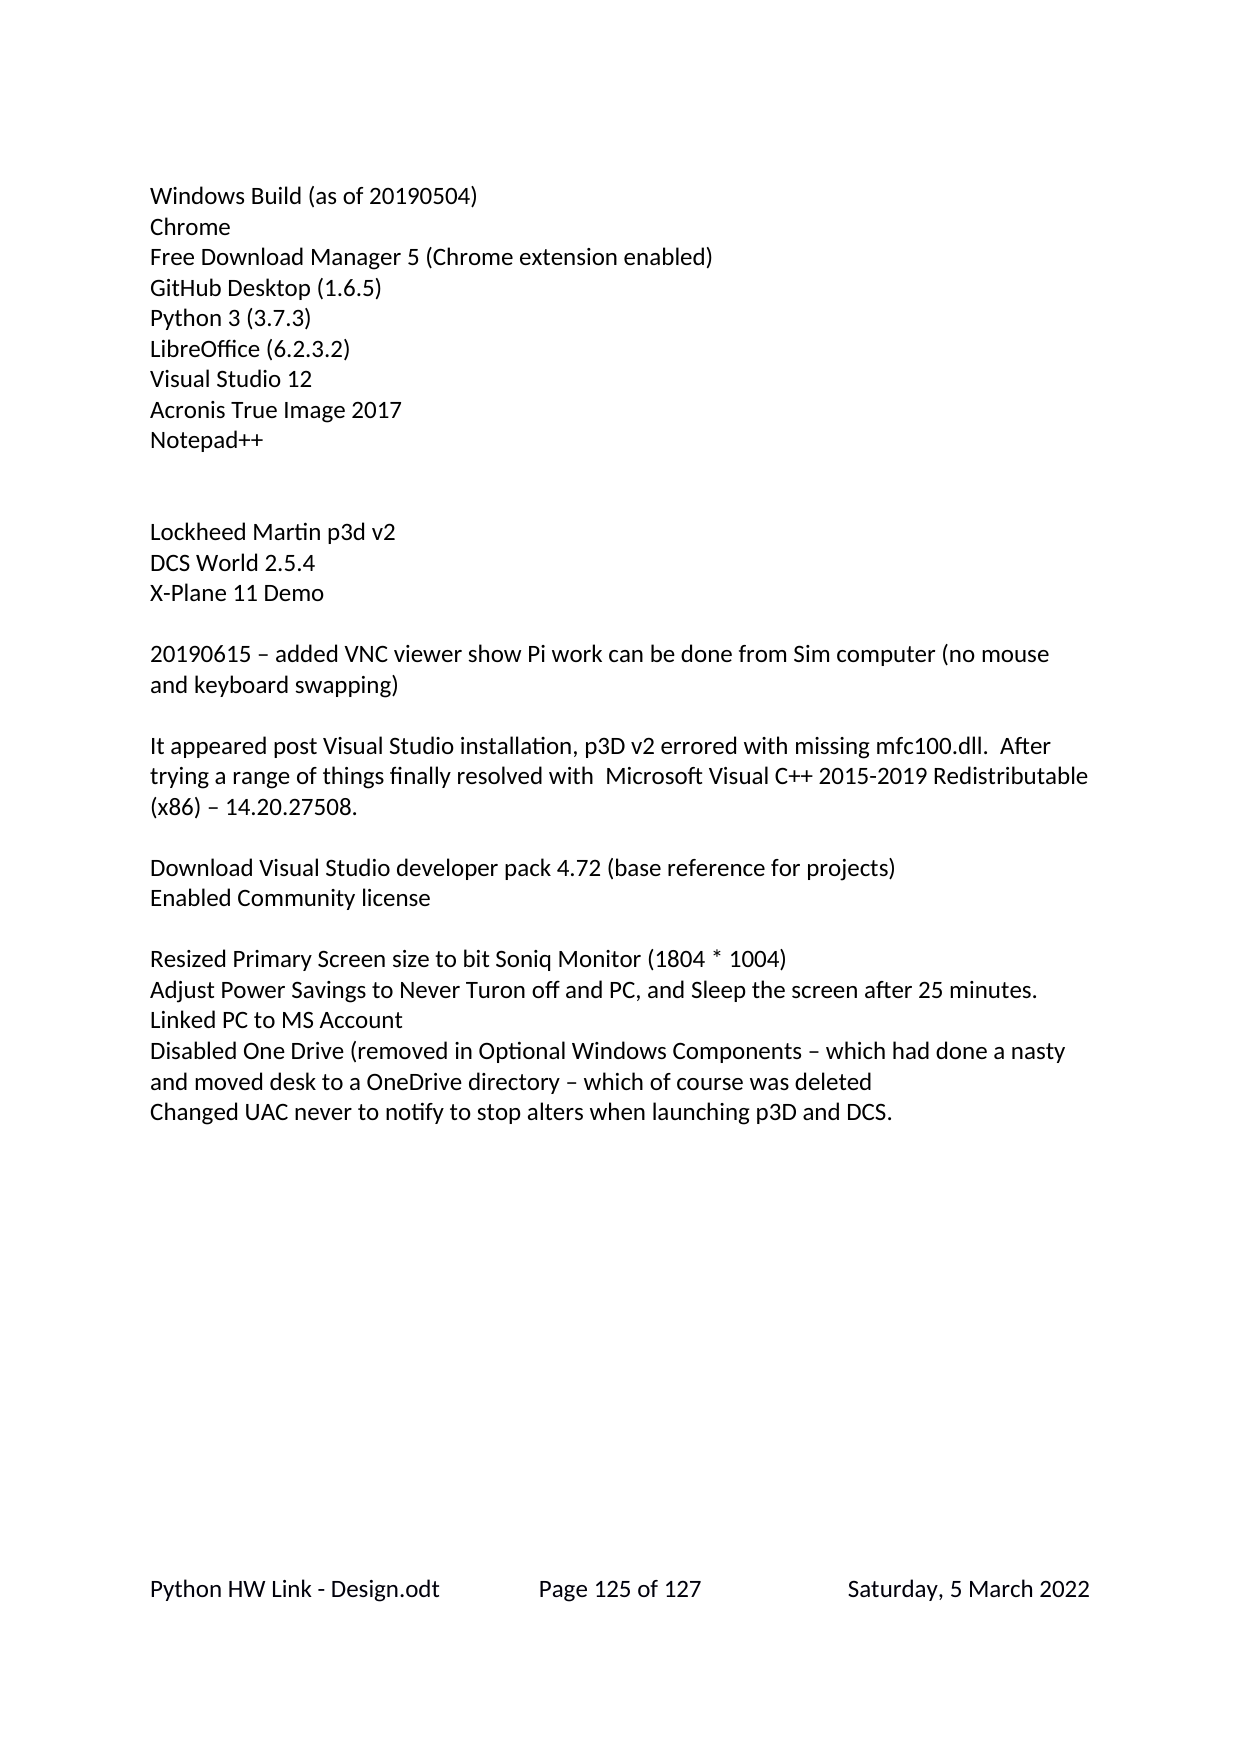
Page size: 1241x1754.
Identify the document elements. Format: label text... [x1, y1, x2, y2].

text Windows Build (as of 20190504) [150, 181, 1090, 211]
text X-Plane 11 Demo [150, 577, 1090, 608]
text Adjust Power Savings to Never Turon off and PC, and Sleep the screen after 25 minutes. [150, 974, 1090, 1004]
text DCS World 2.5.4 [150, 547, 1090, 577]
text Python 3 (3.7.3) [150, 303, 1090, 333]
text It appeared post Visual Studio installation, p3D v2 errored with missing mfc100.dll. After trying a range of things finally resolved with Microsoft Visual C++ 2015-2019 Redistributable (x86) – 14.20.27508. [150, 730, 1090, 821]
text GitHub Desktop (1.6.5) [150, 272, 1090, 303]
text Acronis True Image 2017 [150, 394, 1090, 425]
text Download Visual Studio developer pack 4.72 (base reference for projects) [150, 852, 1090, 882]
text Linked PC to MS Account [150, 1004, 1090, 1035]
text Chrome [150, 211, 1090, 242]
text 20190615 – added VNC viewer show Pi work can be done from Sim computer (no mouse and keyboard swapping) [150, 638, 1090, 699]
text Lockheed Martin p3d v2 [150, 516, 1090, 547]
text Free Download Manager 5 (Chrome extension enabled) [150, 242, 1090, 272]
text Visual Studio 12 [150, 364, 1090, 394]
text Changed UAC never to notify to stop alters when launching p3D and DCS. [150, 1096, 1090, 1127]
text Notepad++ [150, 425, 1090, 455]
text Enabled Community license [150, 882, 1090, 913]
text Resized Primary Screen size to bit Soniq Monitor (1804 * 1004) [150, 943, 1090, 974]
text LibreOffice (6.2.3.2) [150, 333, 1090, 364]
text Disabled One Drive (removed in Optional Windows Components – which had done a nasty and moved desk to a OneDrive directory – which of course was deleted [150, 1035, 1090, 1096]
